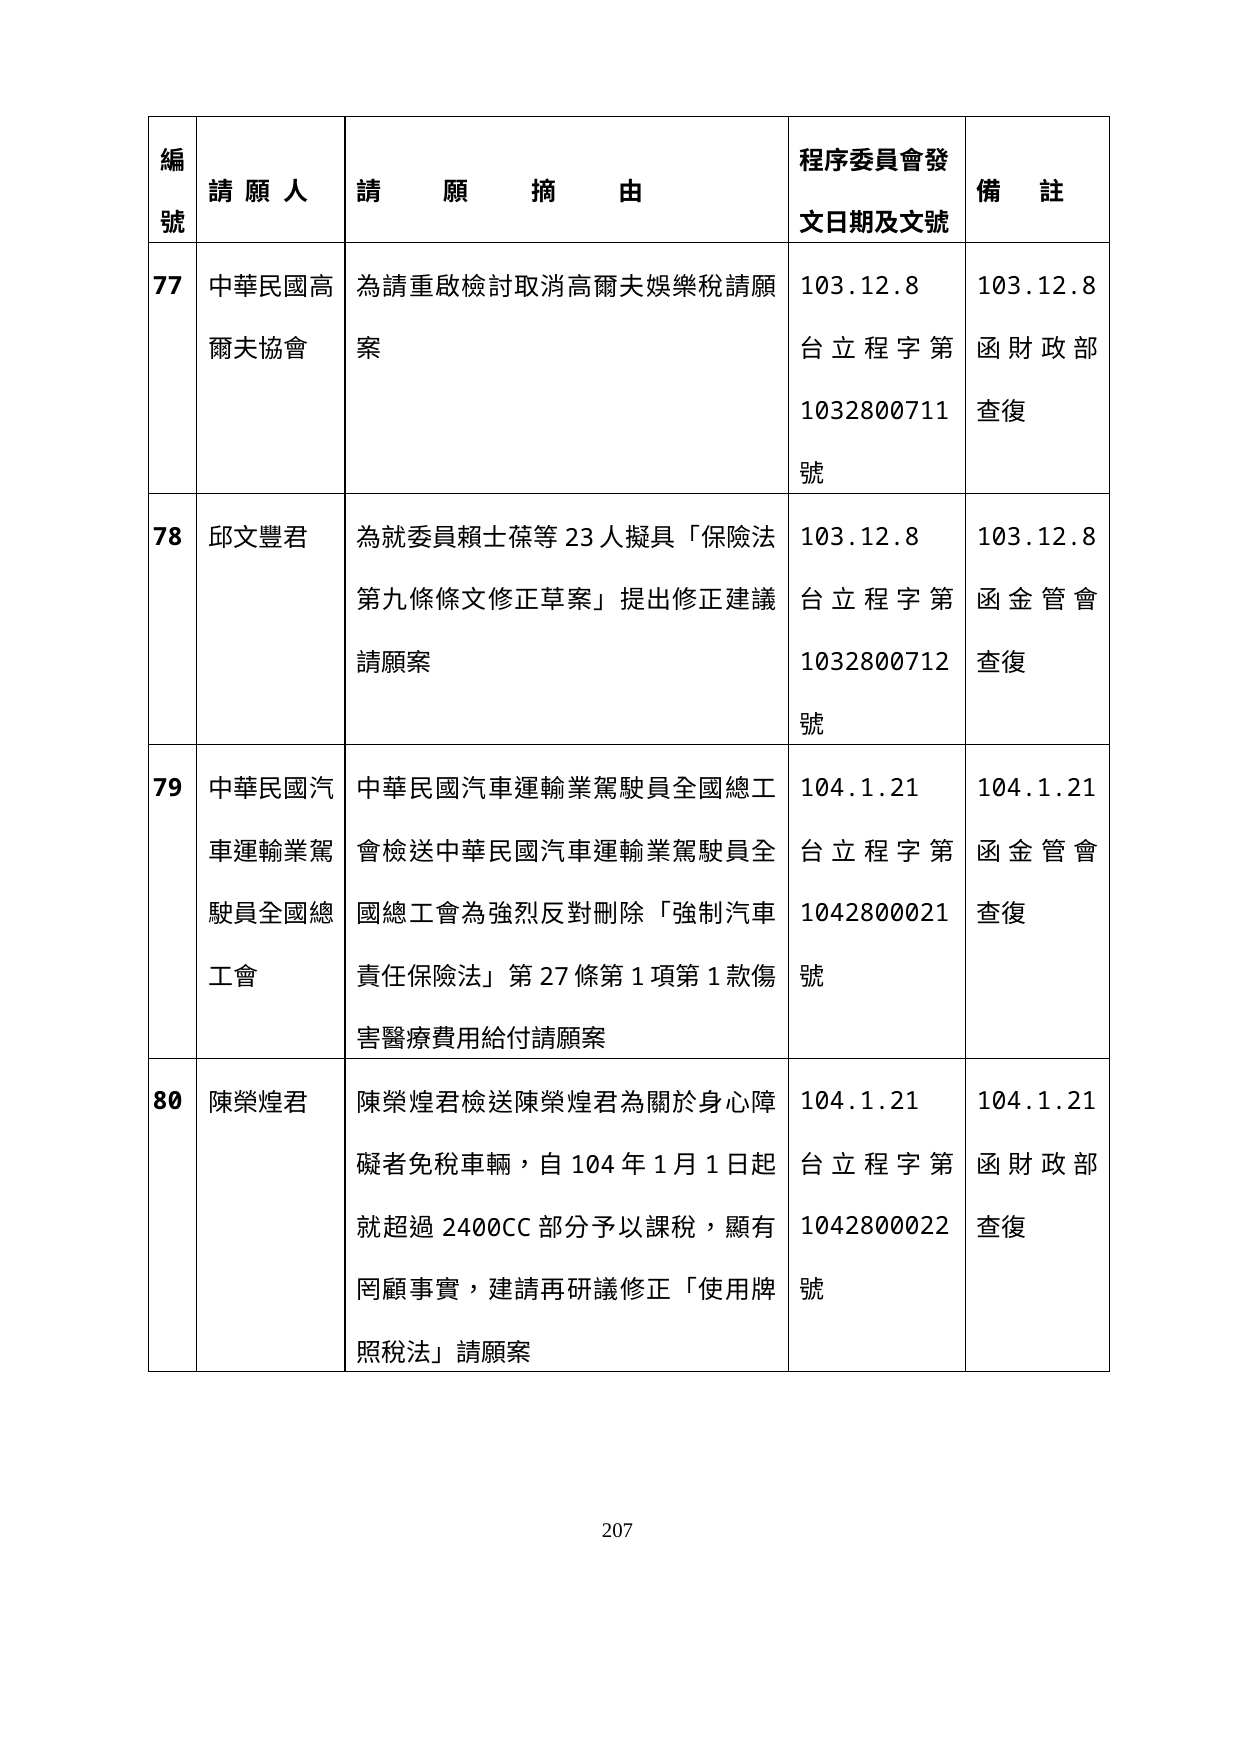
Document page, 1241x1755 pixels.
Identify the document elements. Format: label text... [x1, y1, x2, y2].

table_cell [149, 745, 196, 1057]
table_header 編號 [149, 117, 196, 242]
table_cell 104.1.21 函財政部查復 [966, 1059, 1109, 1371]
table_cell 中華民國汽車運輸業駕駛員全國總工會 [197, 745, 344, 1057]
table_cell 104.1.21 函金管會查復 [966, 745, 1109, 1057]
table_header 請 願 人 [197, 117, 344, 242]
table_cell 104.1.21 台立程字第1042800022號 [789, 1059, 965, 1371]
table_cell 103.12.8 函金管會查復 [966, 494, 1109, 744]
table_cell 邱文豐君 [197, 494, 344, 744]
table_header 程序委員會發文日期及文號 [789, 117, 965, 242]
table_cell 中華民國汽車運輸業駕駛員全國總工會檢送中華民國汽車運輸業駕駛員全國總工會為強烈反對刪除「強制汽車責任保險法」第27條第1項第1款傷害醫療費用給付請願案 [346, 745, 788, 1057]
table_header 備 註 [966, 117, 1109, 242]
table_cell 為請重啟檢討取消高爾夫娛樂稅請願案 [346, 243, 788, 493]
table_cell 103.12.8 台立程字第1032800712號 [789, 494, 965, 744]
table_cell [149, 243, 196, 493]
table_cell 為就委員賴士葆等23人擬具「保險法第九條條文修正草案」提出修正建議請願案 [346, 494, 788, 744]
table_cell 103.12.8 台立程字第1032800711號 [789, 243, 965, 493]
table_cell 103.12.8 函財政部查復 [966, 243, 1109, 493]
table_cell 中華民國高爾夫協會 [197, 243, 344, 493]
table_cell [149, 1059, 196, 1371]
table_cell 104.1.21 台立程字第1042800021號 [789, 745, 965, 1057]
table_cell 陳榮煌君 [197, 1059, 344, 1371]
table_header 請 願 摘 由 [346, 117, 788, 242]
table_cell 陳榮煌君檢送陳榮煌君為關於身心障礙者免稅車輛，自104年1月1日起就超過2400CC部分予以課稅，顯有罔顧事實，建請再研議修正「使用牌照稅法」請願案 [346, 1059, 788, 1371]
table_cell [149, 494, 196, 744]
